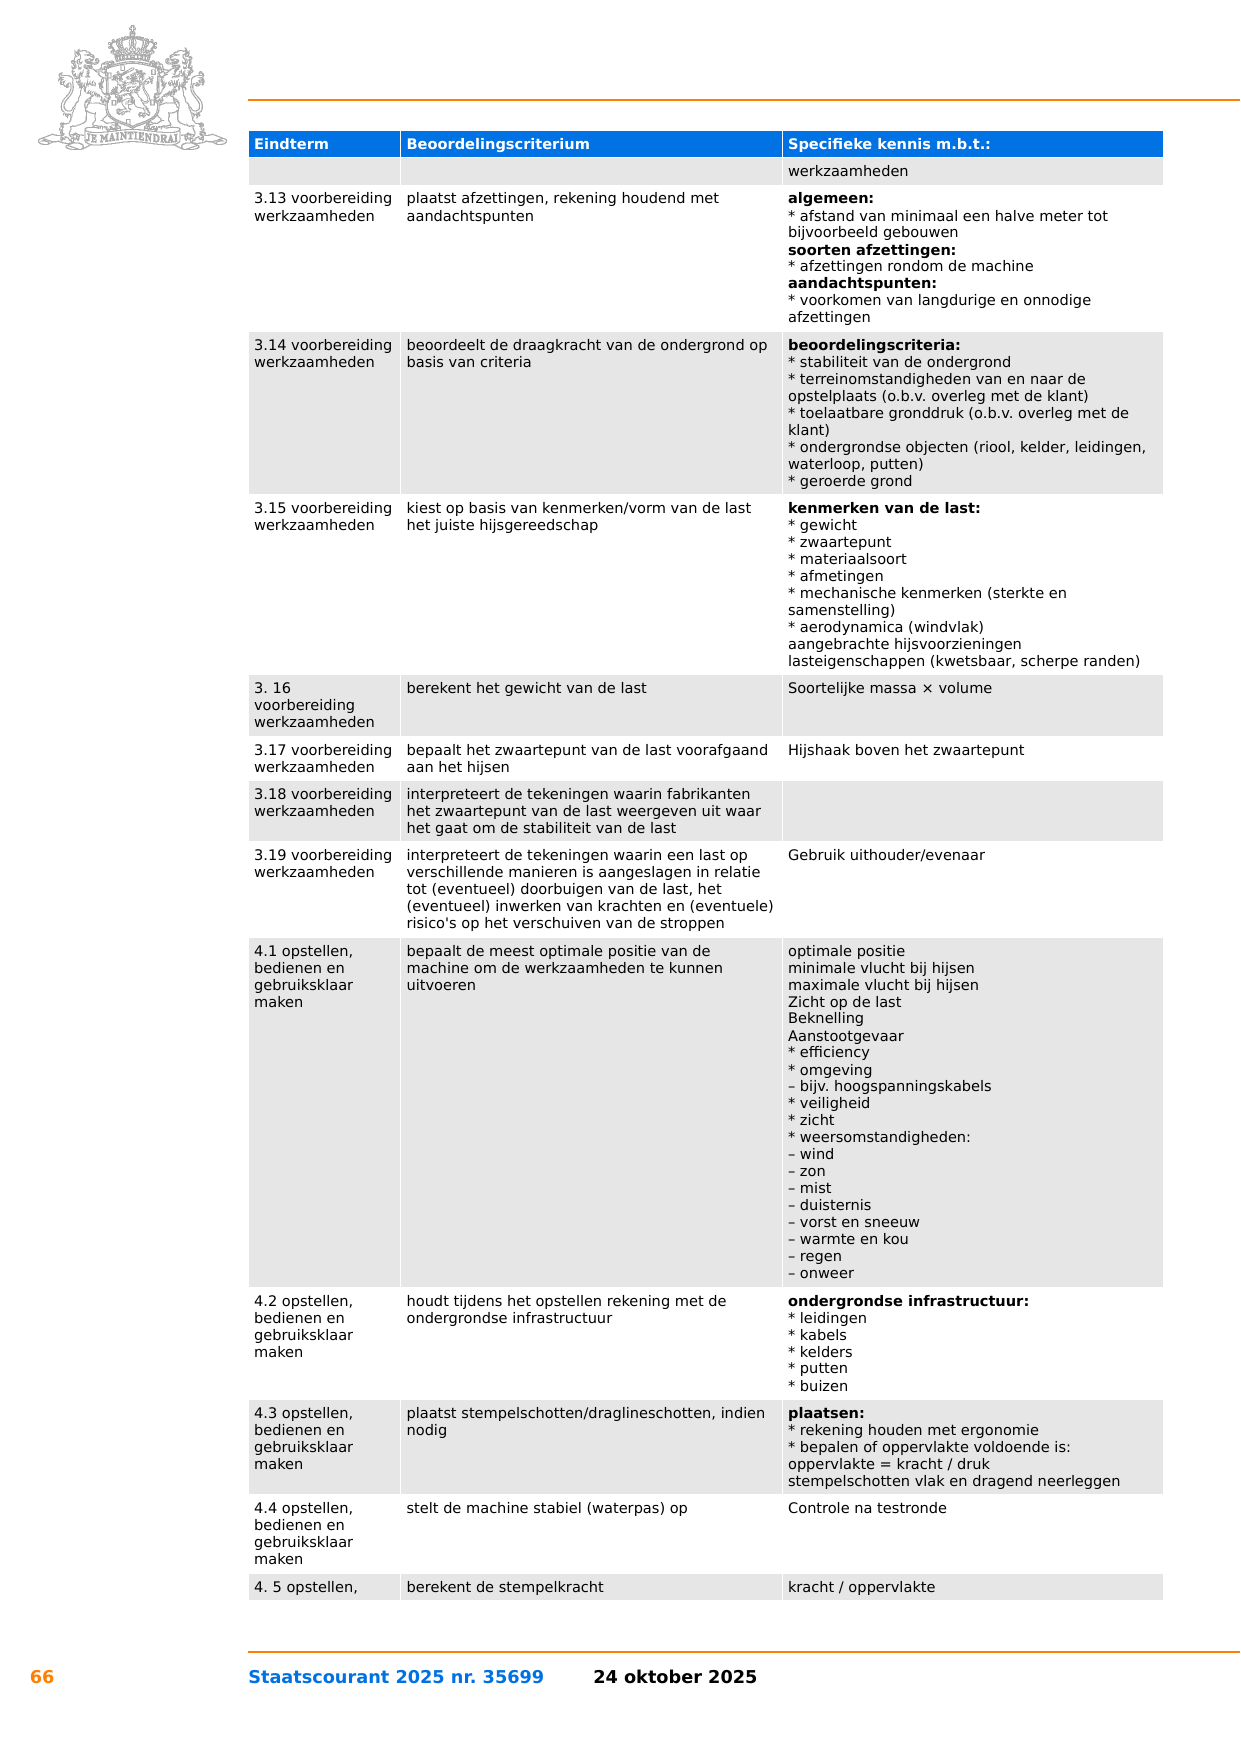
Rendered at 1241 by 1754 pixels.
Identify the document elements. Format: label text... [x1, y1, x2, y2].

table_cell 4.1 opstellen, bedienen en gebruiksklaar maken [249, 938, 400, 1287]
table_header Eindterm [249, 131, 400, 157]
table_cell [249, 158, 400, 185]
table_cell Hijshaak boven het zwaartepunt [783, 737, 1163, 780]
table_cell plaatst stempelschotten/draglineschotten, indien nodig [401, 1400, 782, 1494]
table_cell 3. 16 voorbereiding werkzaamheden [249, 675, 400, 736]
table_cell 3.17 voorbereiding werkzaamheden [249, 737, 400, 780]
table_cell optimale positie minimale vlucht bij hijsen maximale vlucht bij hijsen Zicht op de last Beknelling Aanstootgevaar * efficiency * omgeving – bijv. hoogspanningskabels * veiligheid * zicht * weersomstandigheden: – wind – zon – mist – duisternis – vorst en sneeuw – warmte en kou – regen – onweer [783, 938, 1163, 1287]
table_cell kracht / oppervlakte [783, 1574, 1163, 1600]
table_cell berekent het gewicht van de last [401, 675, 782, 736]
table_cell 3.18 voorbereiding werkzaamheden [249, 781, 400, 841]
table_cell houdt tijdens het opstellen rekening met de ondergrondse infrastructuur [401, 1288, 782, 1399]
table_cell interpreteert de tekeningen waarin een last op verschillende manieren is aangeslagen in relatie tot (eventueel) doorbuigen van de last, het (eventueel) inwerken van krachten en (eventuele) risico's op het verschuiven van de stroppen [401, 843, 782, 937]
table_cell [401, 158, 782, 185]
table_cell werkzaamheden [783, 158, 1163, 185]
table_cell [783, 781, 1163, 841]
table_cell 3.14 voorbereiding werkzaamheden [249, 332, 400, 494]
table_cell Soortelijke massa × volume [783, 675, 1163, 736]
table_cell plaatsen: * rekening houden met ergonomie * bepalen of oppervlakte voldoende is: oppervlakte = kracht / druk stempelschotten vlak en dragend neerleggen [783, 1400, 1163, 1494]
table_cell plaatst afzettingen, rekening houdend met aandachtspunten [401, 186, 782, 331]
picture [38, 25, 227, 150]
table_cell bepaalt de meest optimale positie van de machine om de werkzaamheden te kunnen uitvoeren [401, 938, 782, 1287]
table_cell kenmerken van de last: * gewicht * zwaartepunt * materiaalsoort * afmetingen * mechanische kenmerken (sterkte en samenstelling) * aerodynamica (windvlak) aangebrachte hijsvoorzieningen lasteigenschappen (kwetsbaar, scherpe randen) [783, 495, 1163, 674]
table_cell 4.3 opstellen, bedienen en gebruiksklaar maken [249, 1400, 400, 1494]
table_cell beoordeelt de draagkracht van de ondergrond op basis van criteria [401, 332, 782, 494]
table_cell Controle na testronde [783, 1495, 1163, 1573]
table_cell beoordelingscriteria: * stabiliteit van de ondergrond * terreinomstandigheden van en naar de opstelplaats (o.b.v. overleg met de klant) * toelaatbare gronddruk (o.b.v. overleg met de klant) * ondergrondse objecten (riool, kelder, leidingen, waterloop, putten) * geroerde grond [783, 332, 1163, 494]
table_cell berekent de stempelkracht [401, 1574, 782, 1600]
table_cell 3.13 voorbereiding werkzaamheden [249, 186, 400, 331]
table_cell 3.15 voorbereiding werkzaamheden [249, 495, 400, 674]
table_cell ondergrondse infrastructuur: * leidingen * kabels * kelders * putten * buizen [783, 1288, 1163, 1399]
table_cell bepaalt het zwaartepunt van de last voorafgaand aan het hijsen [401, 737, 782, 780]
table_cell interpreteert de tekeningen waarin fabrikanten het zwaartepunt van de last weergeven uit waar het gaat om de stabiliteit van de last [401, 781, 782, 841]
table_cell 4.4 opstellen, bedienen en gebruiksklaar maken [249, 1495, 400, 1573]
table_cell Gebruik uithouder/evenaar [783, 843, 1163, 937]
table_cell 3.19 voorbereiding werkzaamheden [249, 843, 400, 937]
table_header Beoordelingscriterium [401, 131, 782, 157]
table_cell algemeen: * afstand van minimaal een halve meter tot bijvoorbeeld gebouwen soorten afzettingen: * afzettingen rondom de machine aandachtspunten: * voorkomen van langdurige en onnodige afzettingen [783, 186, 1163, 331]
table_header Specifieke kennis m.b.t.: [783, 131, 1163, 157]
table_cell kiest op basis van kenmerken/vorm van de last het juiste hijsgereedschap [401, 495, 782, 674]
table_cell 4. 5 opstellen, [249, 1574, 400, 1600]
table_cell stelt de machine stabiel (waterpas) op [401, 1495, 782, 1573]
table_cell 4.2 opstellen, bedienen en gebruiksklaar maken [249, 1288, 400, 1399]
